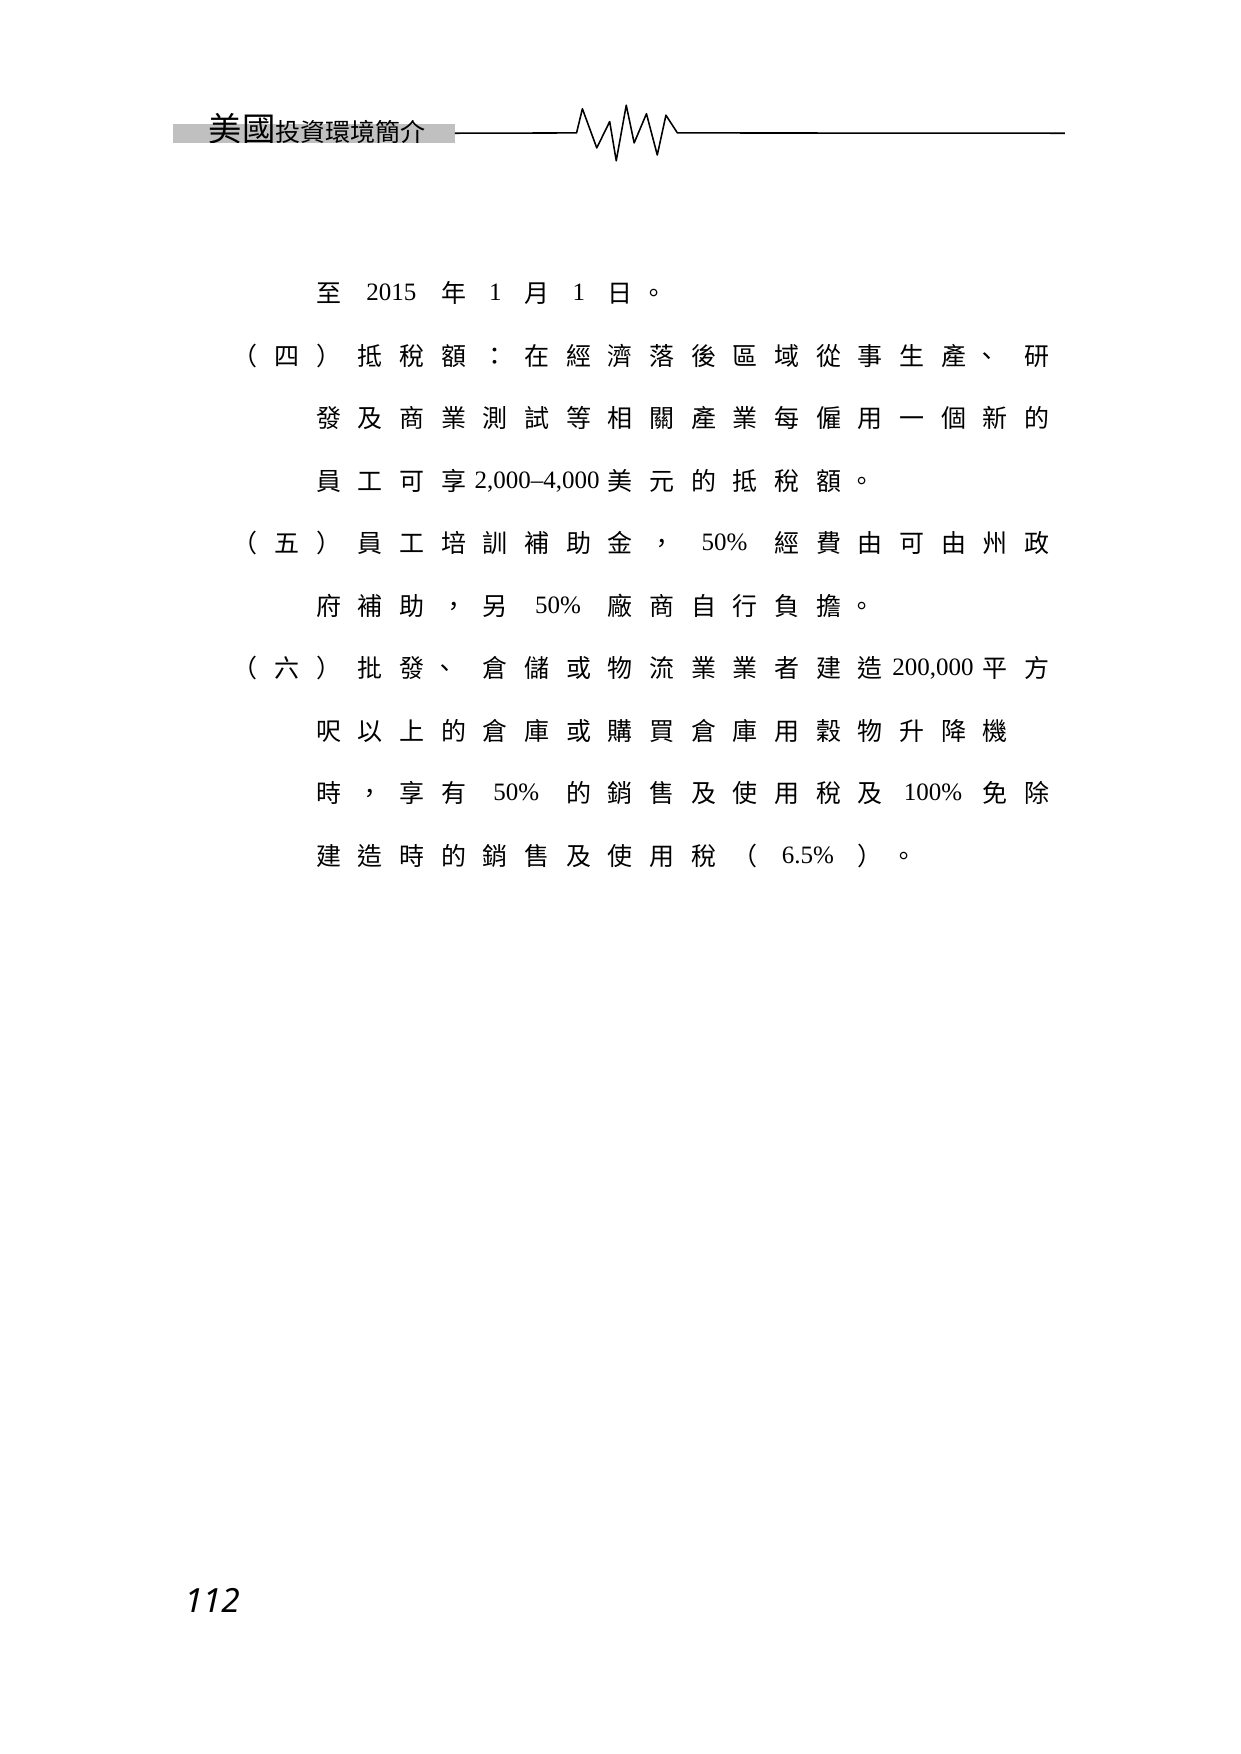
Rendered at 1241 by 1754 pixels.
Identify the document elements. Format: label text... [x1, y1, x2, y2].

text （四）抵稅額：在經濟落後區域從事生產、研發及商業測試等相關產業每僱用一個新的員工可享2,000–4,000美元的抵稅額。 [207, 313, 1058, 500]
text （五）員工培訓補助金，50%經費由可由州政府補助，另50%廠商自行負擔。 [207, 500, 1058, 625]
text （六）批發、倉儲或物流業業者建造200,000平方呎以上的倉庫或購買倉庫用穀物升降機時，享有50%的銷售及使用稅及100%免除建造時的銷售及使用稅（6.5%）。 [207, 625, 1058, 875]
text 至2015年1月1日。 [207, 250, 1058, 313]
